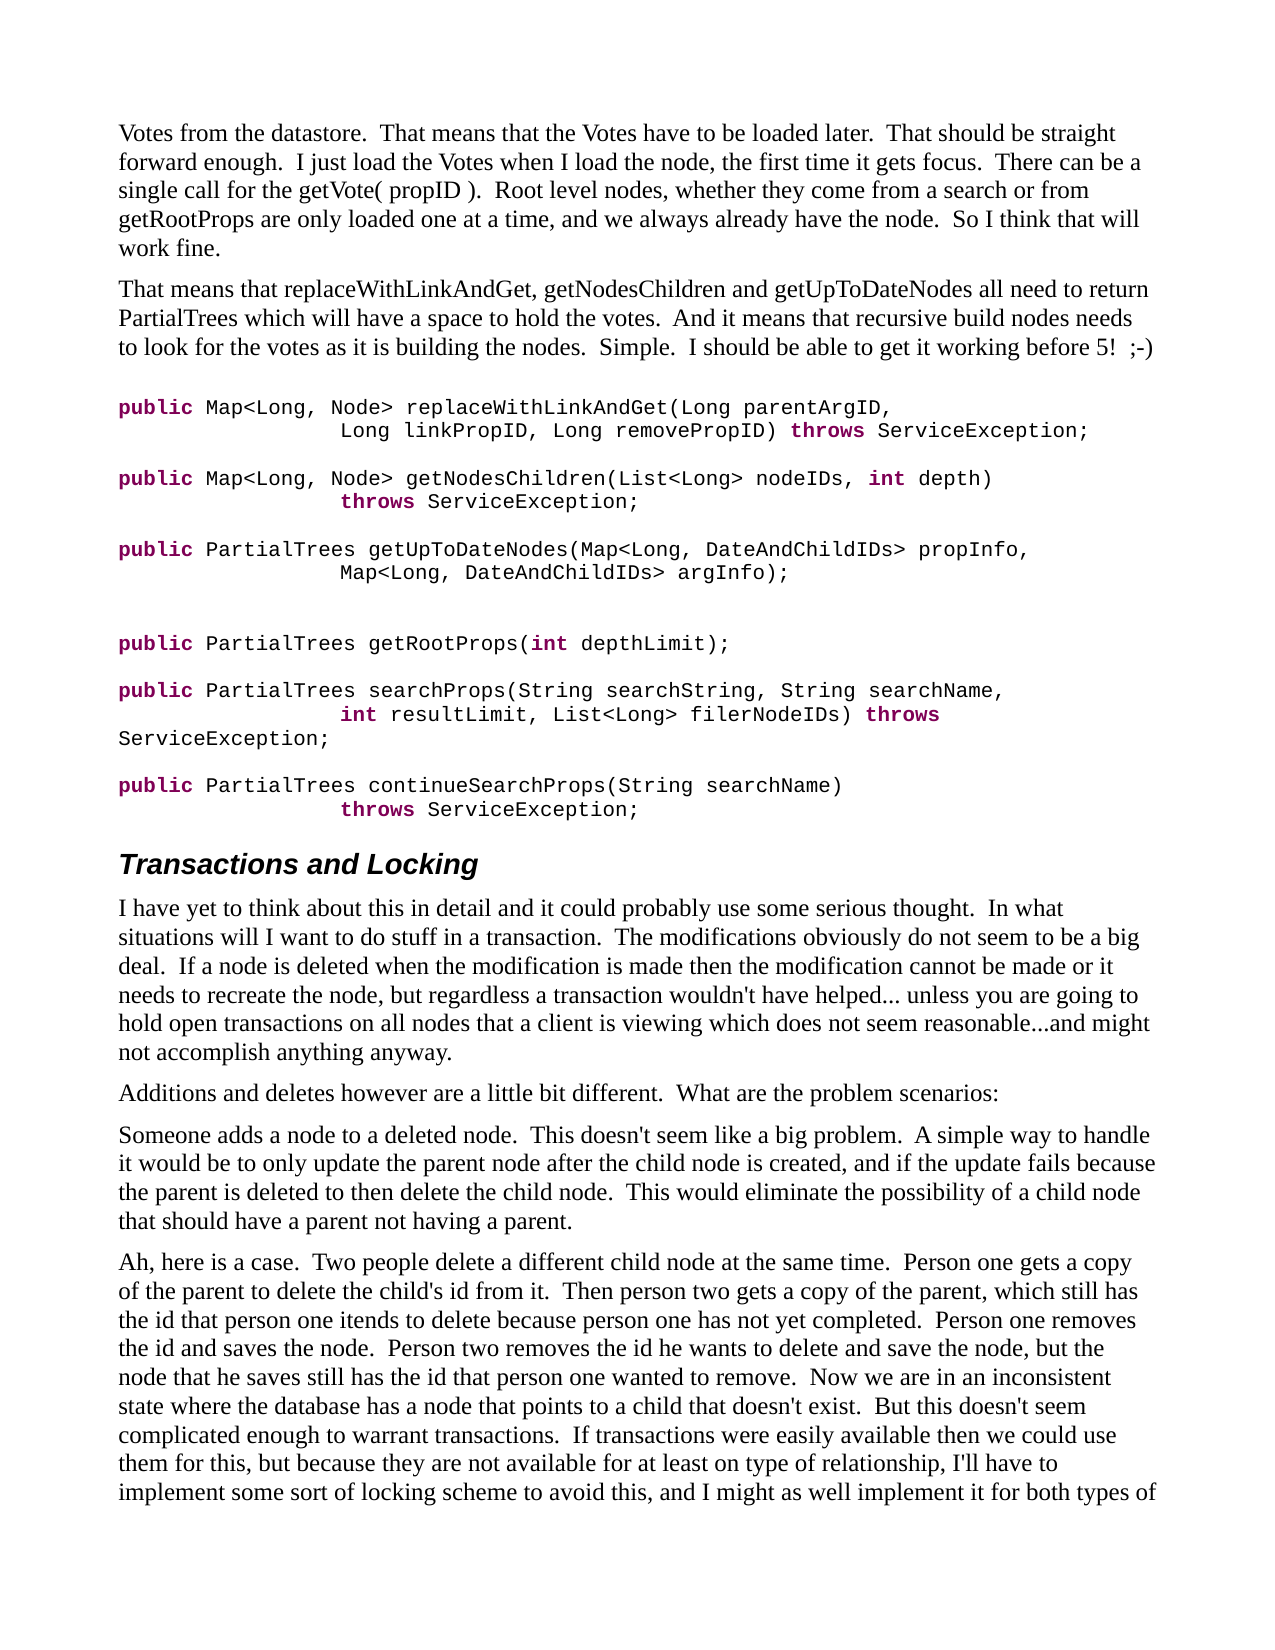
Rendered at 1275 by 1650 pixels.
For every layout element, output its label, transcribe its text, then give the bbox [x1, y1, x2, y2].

text Someone adds a node to a deleted node. This doesn't seem like a big problem. A simple way to handle it would be to only update the parent node after the child node is created, and if the update fails because the parent is deleted to then delete the child node. This would eliminate the possibility of a child node that should have a parent not having a parent. [118, 1120, 1157, 1235]
text public Map<Long, Node> getNodesChildren(List<Long> nodeIDs, int depth) [118, 468, 1157, 491]
text Ah, here is a case. Two people delete a different child node at the same time. Person one gets a copy of the parent to delete the child's id from it. Then person two gets a copy of the parent, which still has the id that person one itends to delete because person one has not yet completed. Person one removes the id and saves the node. Person two removes the id he wants to delete and save the node, but the node that he saves still has the id that person one wanted to remove. Now we are in an inconsistent state where the database has a node that points to a child that doesn't exist. But this doesn't seem complicated enough to warrant transactions. If transactions were easily available then we could use them for this, but because they are not available for at least on type of relationship, I'll have to implement some sort of locking scheme to avoid this, and I might as well implement it for both types of [118, 1247, 1157, 1506]
text That means that replaceWithLinkAndGet, getNodesChildren and getUpToDateNodes all need to return PartialTrees which will have a space to hold the votes. And it means that recursive build nodes needs to look for the votes as it is building the nodes. Simple. I should be able to get it working before 5! ;-) [118, 274, 1157, 361]
subtitle Transactions and Locking [118, 847, 1157, 881]
text Long linkPropID, Long removePropID) throws ServiceException; [118, 420, 1157, 444]
text public PartialTrees continueSearchProps(String searchName) [118, 775, 1157, 799]
text public Map<Long, Node> replaceWithLinkAndGet(Long parentArgID, [118, 397, 1157, 420]
text I have yet to think about this in detail and it could probably use some serious thought. In what situations will I want to do stuff in a transaction. The modifications obviously do not seem to be a big deal. If a node is deleted when the modification is made then the modification cannot be made or it needs to recreate the node, but regardless a transaction wouldn't have helped... unless you are going to hold open transactions on all nodes that a client is viewing which does not seem reasonable...and might not accomplish anything anyway. [118, 893, 1157, 1066]
text Additions and deletes however are a little bit different. What are the problem scenarios: [118, 1078, 1157, 1107]
text public PartialTrees searchProps(String searchString, String searchName, [118, 681, 1157, 704]
text Votes from the datastore. That means that the Votes have to be loaded later. That should be straight forward enough. I just load the Votes when I load the node, the first time it gets focus. There can be a single call for the getVote( propID ). Root level nodes, whether they come from a search or from getRootProps are only loaded one at a time, and we always already have the node. So I think that will work fine. [118, 118, 1157, 262]
text throws ServiceException; [118, 491, 1157, 515]
text int resultLimit, List<Long> filerNodeIDs) throws ServiceException; [118, 704, 1157, 751]
text public PartialTrees getRootProps(int depthLimit); [118, 633, 1157, 657]
text public PartialTrees getUpToDateNodes(Map<Long, DateAndChildIDs> propInfo, [118, 539, 1157, 562]
text throws ServiceException; [118, 799, 1157, 822]
text Map<Long, DateAndChildIDs> argInfo); [118, 562, 1157, 586]
